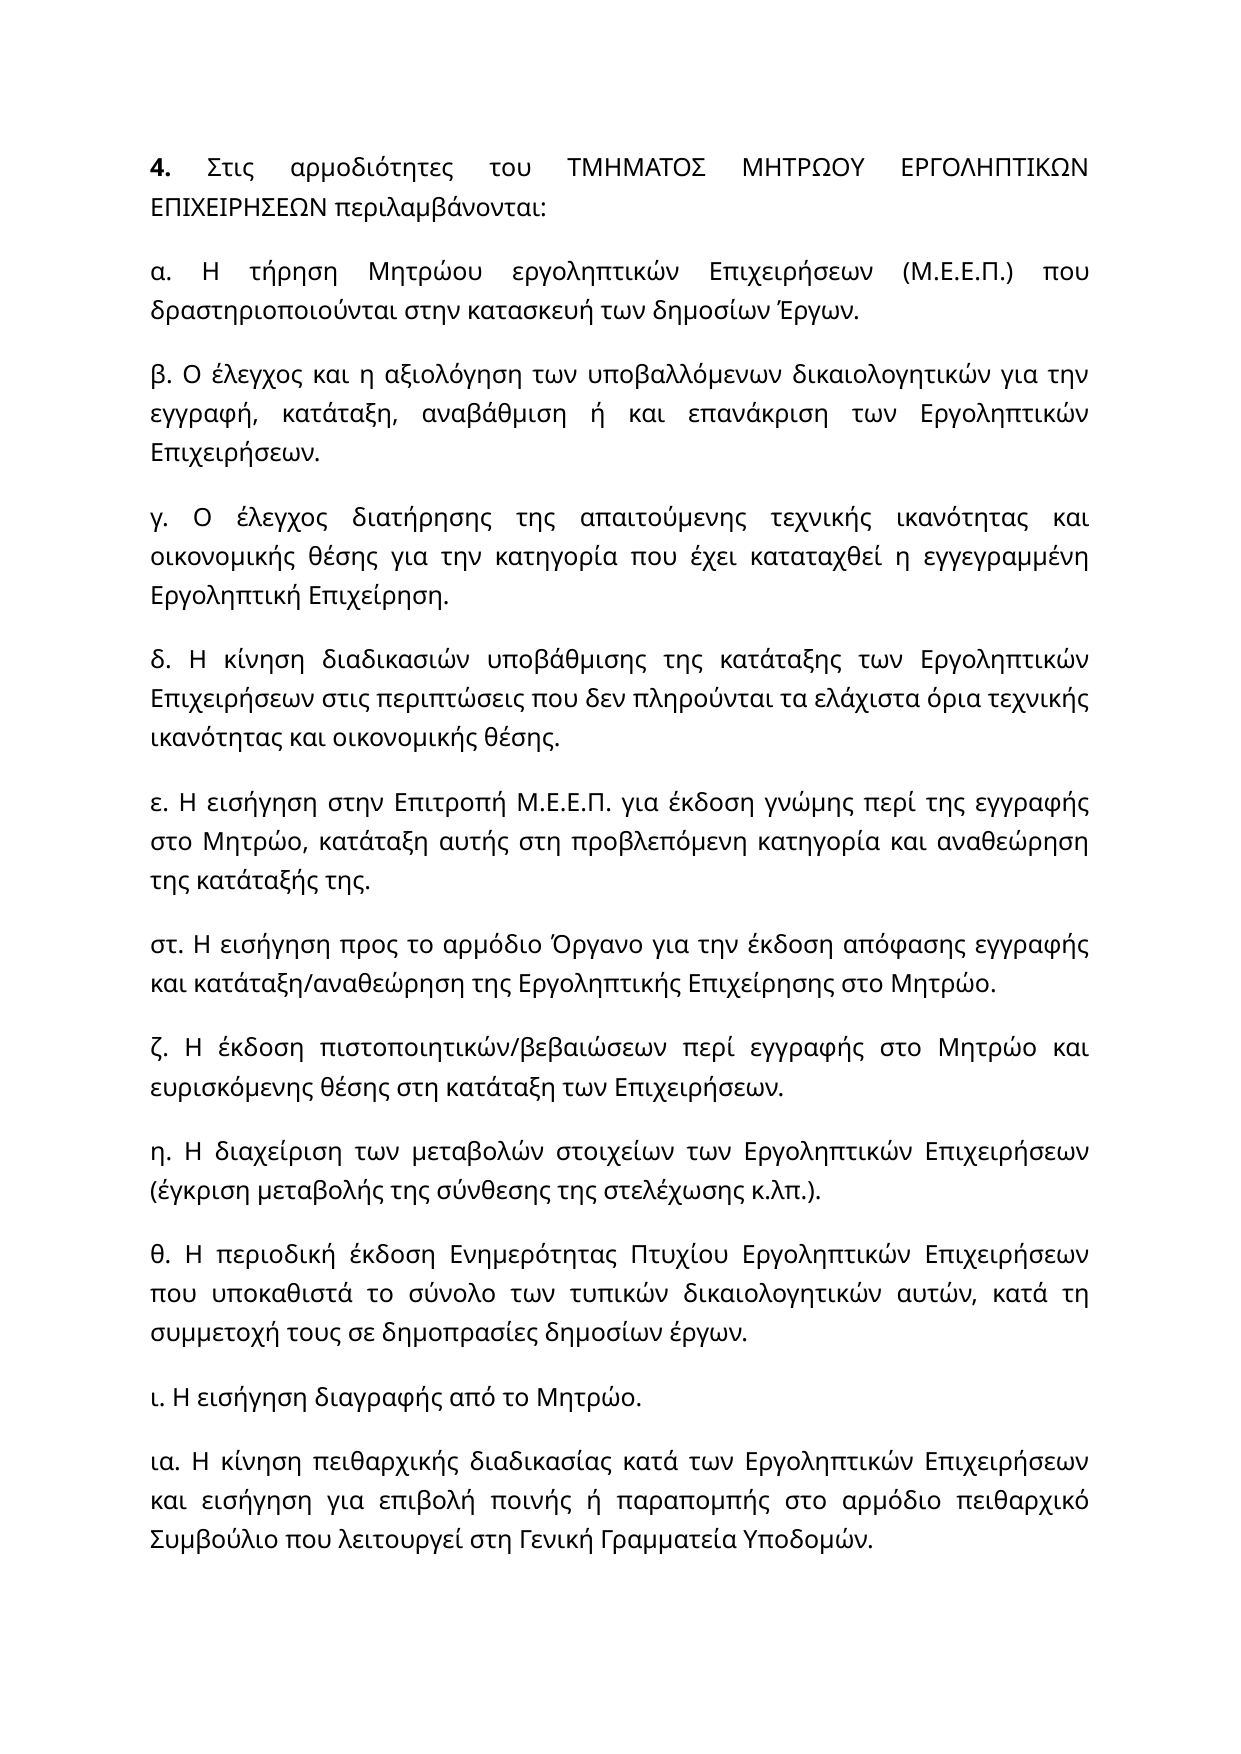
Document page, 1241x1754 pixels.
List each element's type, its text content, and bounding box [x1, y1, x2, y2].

text στ. Η εισήγηση προς το αρμόδιο Όργανο για την έκδοση απόφασης εγγραφής και κατάταξη/αναθεώρηση της Εργοληπτικής Επιχείρησης στο Μητρώο. [150, 927, 1090, 1000]
text γ. Ο έλεγχος διατήρησης της απαιτούμενης τεχνικής ικανότητας και οικονομικής θέσης για την κατηγορία που έχει καταταχθεί η εγγεγραμμένη Εργοληπτική Επιχείρηση. [150, 499, 1090, 612]
text ε. Η εισήγηση στην Επιτροπή Μ.Ε.Ε.Π. για έκδοση γνώμης περί της εγγραφής στο Μητρώο, κατάταξη αυτής στη προβλεπόμενη κατηγορία και αναθεώρηση της κατάταξής της. [150, 784, 1090, 897]
text η. Η διαχείριση των μεταβολών στοιχείων των Εργοληπτικών Επιχειρήσεων (έγκριση μεταβολής της σύνθεσης της στελέχωσης κ.λπ.). [150, 1133, 1090, 1207]
text ι. Η εισήγηση διαγραφής από το Μητρώο. [150, 1379, 1090, 1413]
text ζ. Η έκδοση πιστοποιητικών/βεβαιώσεων περί εγγραφής στο Μητρώο και ευρισκόμενης θέσης στη κατάταξη των Επιχειρήσεων. [150, 1030, 1090, 1103]
text ια. Η κίνηση πειθαρχικής διαδικασίας κατά των Εργοληπτικών Επιχειρήσεων και εισήγηση για επιβολή ποινής ή παραπομπής στο αρμόδιο πειθαρχικό Συμβούλιο που λειτουργεί στη Γενική Γραμματεία Υποδομών. [150, 1443, 1090, 1556]
text α. Η τήρηση Μητρώου εργοληπτικών Επιχειρήσεων (Μ.Ε.Ε.Π.) που δραστηριοποιούνται στην κατασκευή των δημοσίων Έργων. [150, 253, 1090, 327]
text 4. Στις αρμοδιότητες του ΤΜΗΜΑΤΟΣ ΜΗΤΡΩΟΥ ΕΡΓΟΛΗΠΤΙΚΩΝ ΕΠΙΧΕΙΡΗΣΕΩΝ περιλαμβάνονται: [150, 150, 1090, 223]
text θ. Η περιοδική έκδοση Ενημερότητας Πτυχίου Εργοληπτικών Επιχειρήσεων που υποκαθιστά το σύνολο των τυπικών δικαιολογητικών αυτών, κατά τη συμμετοχή τους σε δημοπρασίες δημοσίων έργων. [150, 1237, 1090, 1349]
text β. Ο έλεγχος και η αξιολόγηση των υποβαλλόμενων δικαιολογητικών για την εγγραφή, κατάταξη, αναβάθμιση ή και επανάκριση των Εργοληπτικών Επιχειρήσεων. [150, 357, 1090, 469]
text δ. Η κίνηση διαδικασιών υποβάθμισης της κατάταξης των Εργοληπτικών Επιχειρήσεων στις περιπτώσεις που δεν πληρούνται τα ελάχιστα όρια τεχνικής ικανότητας και οικονομικής θέσης. [150, 642, 1090, 754]
